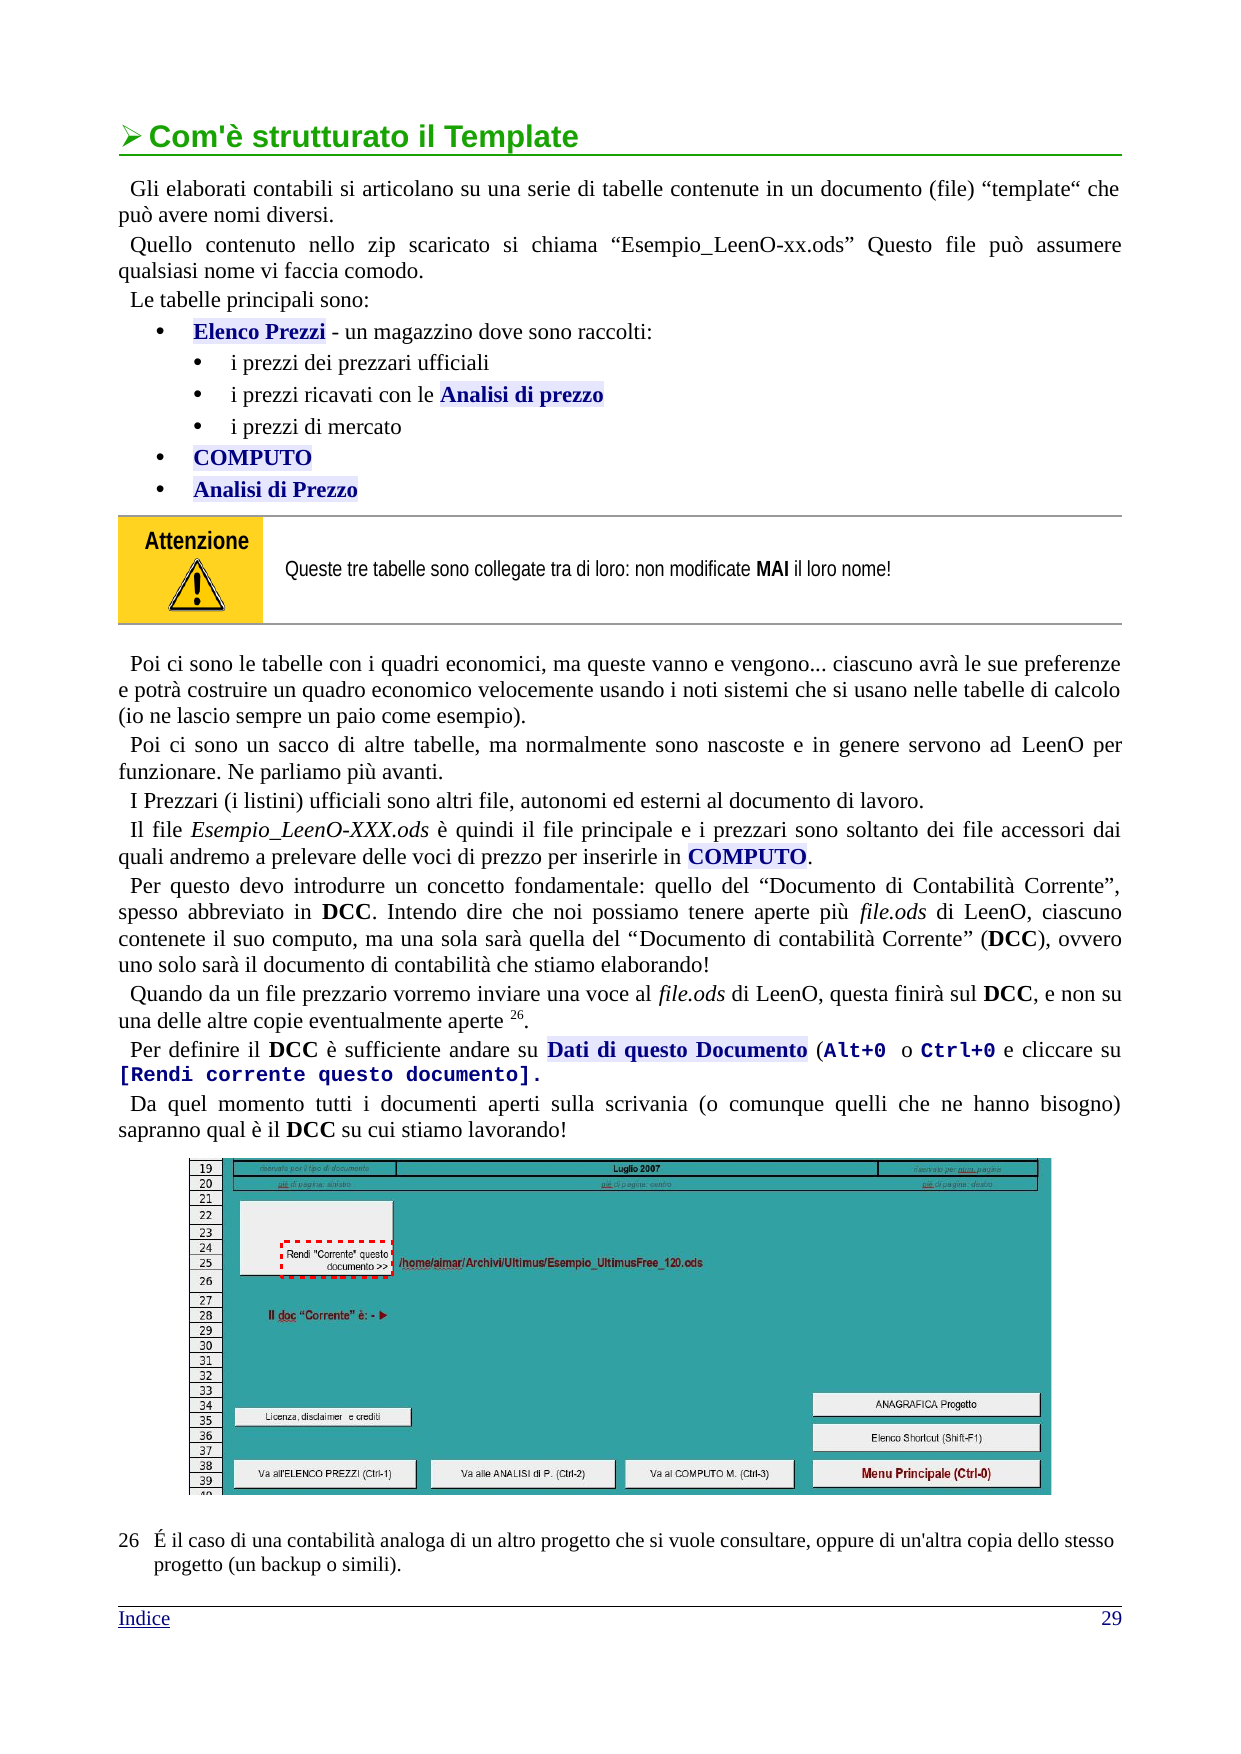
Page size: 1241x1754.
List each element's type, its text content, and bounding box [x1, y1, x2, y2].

list COMPUTO [156, 442, 1122, 471]
list i prezzi ricavati con le Analisi di prezzo [193, 379, 1122, 408]
text Poi ci sono le tabelle con i quadri economici, ma queste vanno e vengono... ciascuno avrà le sue preferenze e potrà costruire un quadro economico velocemente usando i noti sistemi che si usano nelle tabelle di calcolo (io ne lascio sempre un paio come esempio). [118, 649, 1122, 729]
text Le tabelle principali sono: [118, 286, 1122, 313]
subtitle Com'è strutturato il Template [119, 118, 1122, 154]
text Per questo devo introdurre un concetto fondamentale: quello del “Documento di Contabilità Corrente”, spesso abbreviato in DCC. Intendo dire che noi possiamo tenere aperte più file.ods di LeenO, ciascuno contenete il suo computo, ma una sola sarà quella del “Documento di contabilità Corrente” (DCC), ovvero uno solo sarà il documento di contabilità che stiamo elaborando! [118, 872, 1122, 977]
list i prezzi di mercato [193, 411, 1122, 439]
text Per definire il DCC è sufficiente andare su Dati di questo Documento (Alt+0 o Ctrl+0 e cliccare su [Rendi corrente questo documento]. [118, 1036, 1122, 1087]
text Gli elaborati contabili si articolano su una serie di tabelle contenute in un documento (file) “template“ che può avere nomi diversi. [118, 175, 1122, 228]
list Elenco Prezzi - un magazzino dove sono raccolti: [156, 316, 1122, 344]
picture [164, 554, 229, 615]
table_header Queste tre tabelle sono collegate tra di loro: non modificate MAI il loro nome! [264, 517, 1122, 623]
list Analisi di Prezzo [156, 474, 1122, 503]
picture [188, 1158, 1052, 1495]
text É il caso di una contabilità analoga di un altro progetto che si vuole consultare, oppure di un'altra copia dello stesso progetto (un backup o simili). [118, 1528, 1122, 1576]
text Da quel momento tutti i documenti aperti sulla scrivania (o comunque quelli che ne hanno bisogno) sapranno qual è il DCC su cui stiamo lavorando! [118, 1090, 1122, 1143]
text Quando da un file prezzario vorremo inviare una voce al file.ods di LeenO, questa finirà sul DCC, e non su una delle altre copie eventualmente aperte . [118, 980, 1122, 1033]
list i prezzi dei prezzari ufficiali [193, 347, 1122, 376]
text Il file Esempio_LeenO-XXX.ods è quindi il file principale e i prezzari sono soltanto dei file accessori dai quali andremo a prelevare delle voci di prezzo per inserirle in COMPUTO. [118, 816, 1122, 869]
table_header Attenzione [118, 517, 263, 623]
text Poi ci sono un sacco di altre tabelle, ma normalmente sono nascoste e in genere servono ad LeenO per funzionare. Ne parliamo più avanti. [118, 732, 1122, 784]
text I Prezzari (i listini) ufficiali sono altri file, autonomi ed esterni al documento di lavoro. [118, 787, 1122, 813]
text Quello contenuto nello zip scaricato si chiama “Esempio_LeenO-xx.ods” Questo file può assumere qualsiasi nome vi faccia comodo. [118, 231, 1122, 283]
